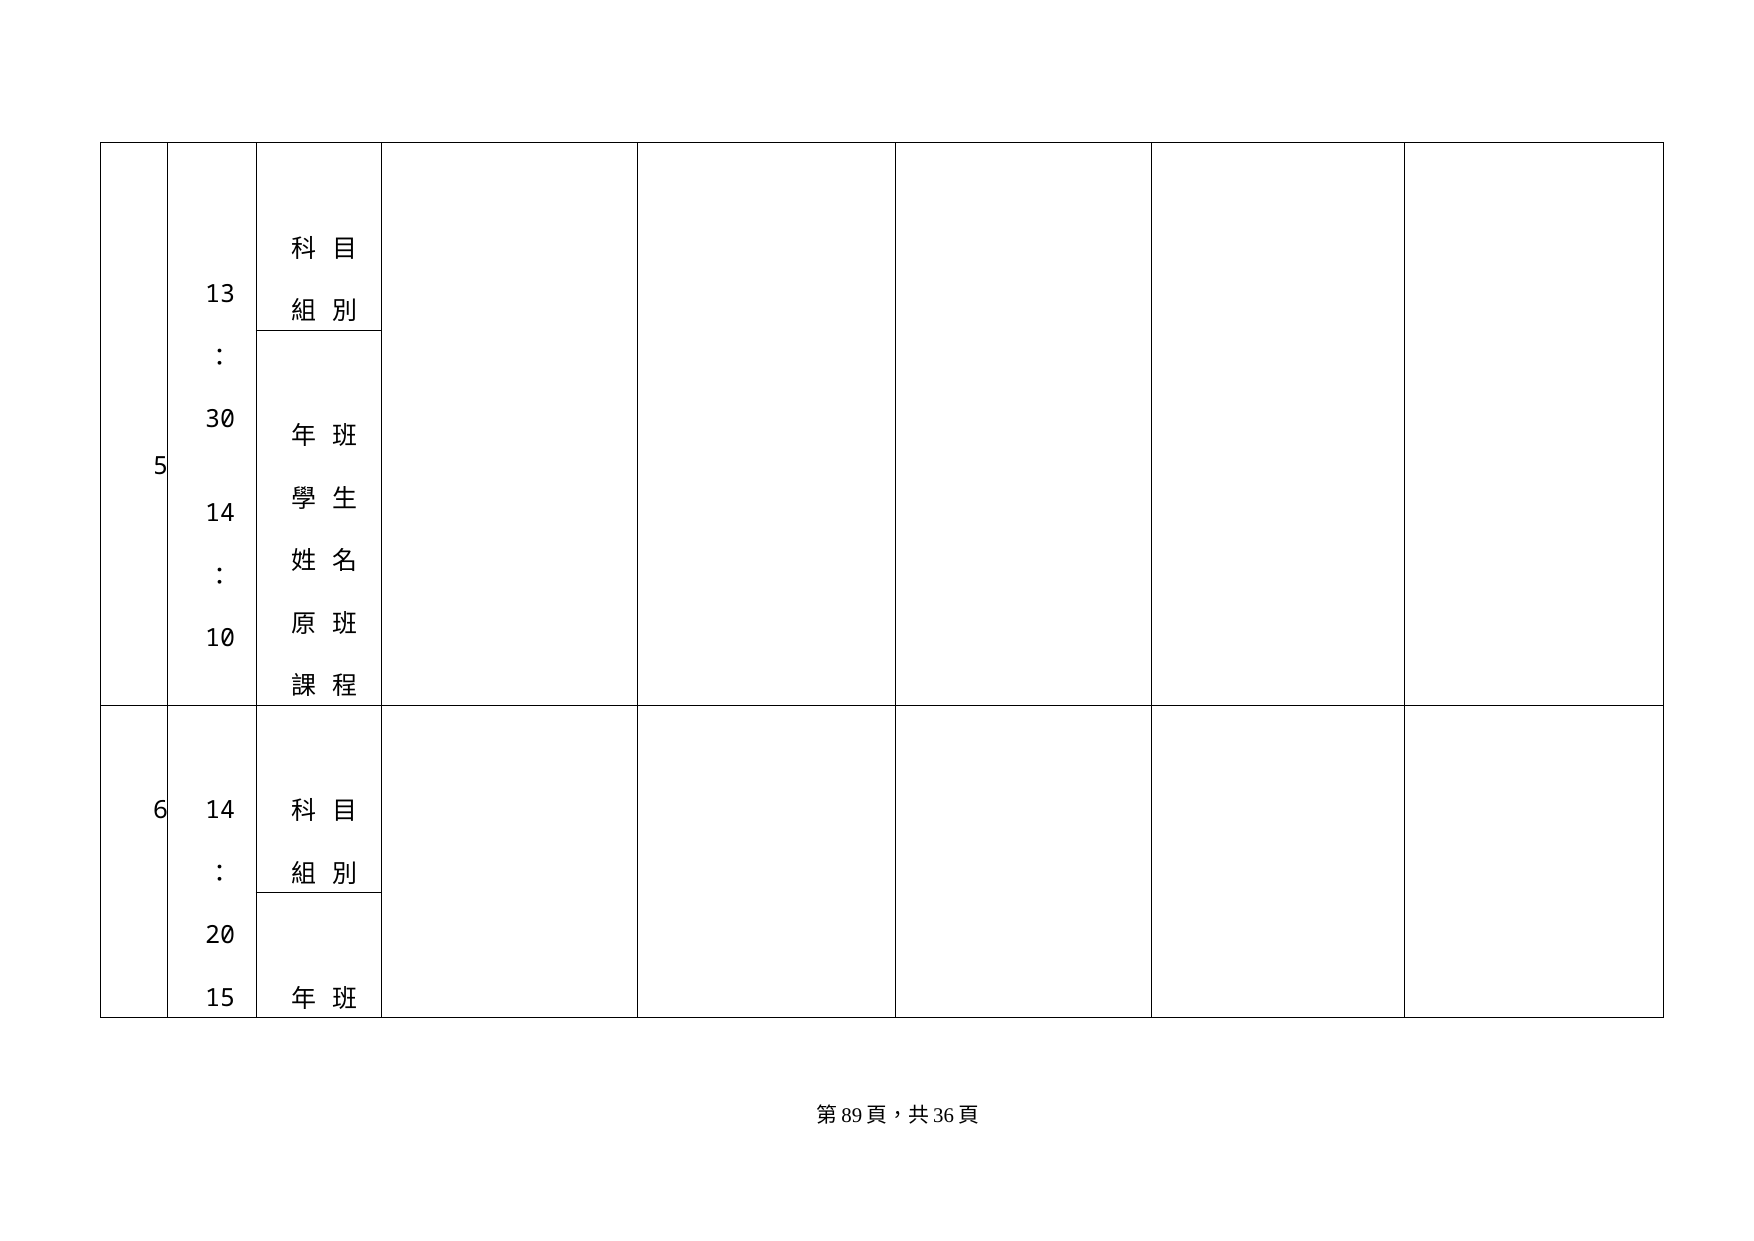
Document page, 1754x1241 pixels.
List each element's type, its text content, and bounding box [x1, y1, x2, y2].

table_cell [1152, 706, 1404, 1017]
table_cell [1152, 143, 1404, 705]
table_cell [896, 706, 1151, 1017]
table_cell 14：20 15：00 [168, 706, 256, 1017]
table_cell 科目組別 [257, 143, 381, 330]
table_cell 6 [101, 706, 167, 1017]
table_cell [1405, 706, 1663, 1017]
table_cell 13：30 14：10 [168, 143, 256, 705]
table_cell 年班 [257, 893, 381, 1017]
table_cell [1405, 143, 1663, 705]
table_cell 年班 學生姓名 原班課程 [257, 331, 381, 705]
table_cell [896, 143, 1151, 705]
table_cell 5 [101, 143, 167, 705]
table_cell [638, 706, 895, 1017]
table_cell [382, 143, 637, 705]
table_cell 科目組別 [257, 706, 381, 892]
table_cell [638, 143, 895, 705]
table_cell [382, 706, 637, 1017]
